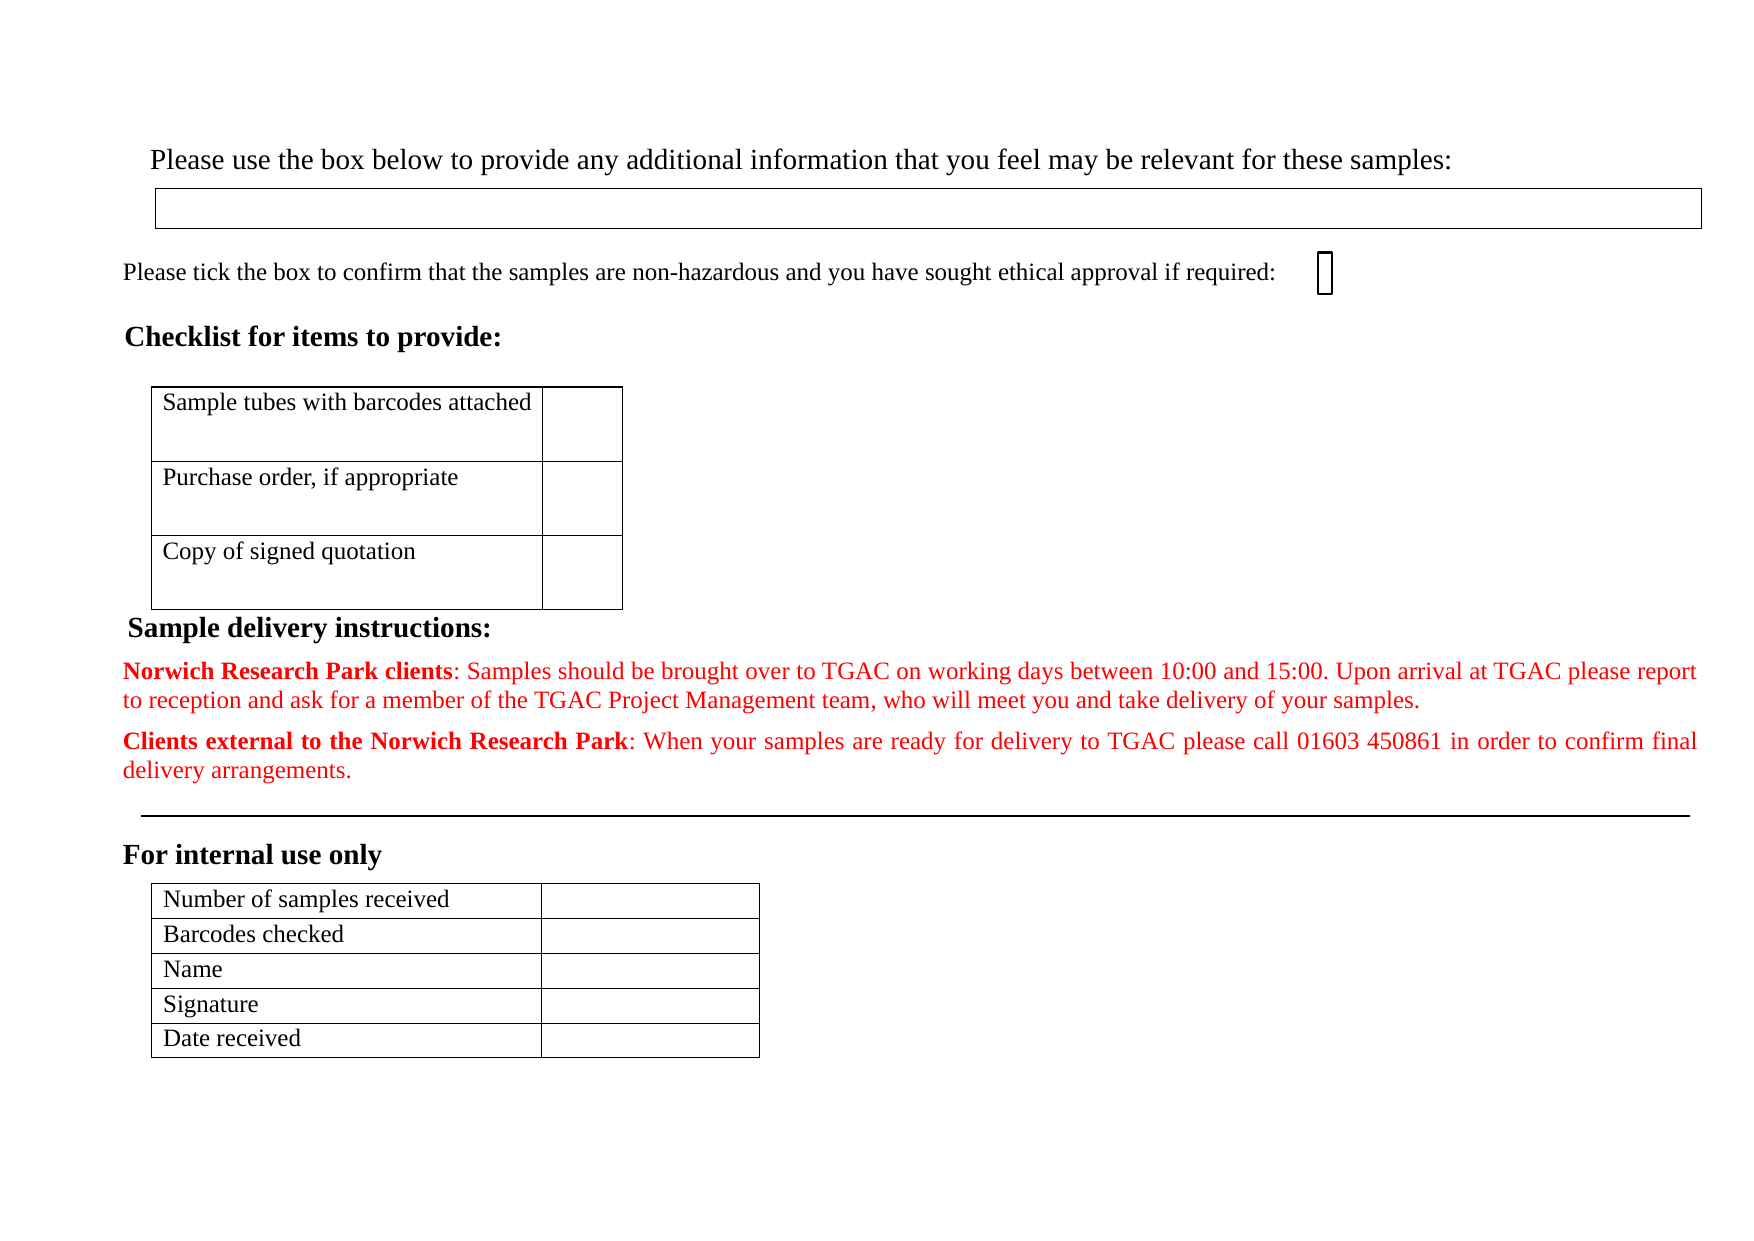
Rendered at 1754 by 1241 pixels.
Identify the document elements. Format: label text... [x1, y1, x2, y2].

table_header Number of samples received [152, 884, 541, 918]
table_cell [542, 954, 759, 988]
table_cell [543, 462, 622, 535]
text For internal use only [123, 837, 1699, 871]
text Clients external to the Norwich Research Park: When your samples are ready for delivery to TGAC please call 01603 450861 in order to confirm final delivery arrangements. [123, 726, 1699, 783]
table_cell Copy of signed quotation [152, 536, 542, 609]
text [1333, 257, 1699, 286]
text Norwich Research Park clients: Samples should be brought over to TGAC on working days between 10:00 and 15:00. Upon arrival at TGAC please report to reception and ask for a member of the TGAC Project Management team, who will meet you and take delivery of your samples. [123, 656, 1699, 713]
table_cell [542, 989, 759, 1022]
text Please use the box below to provide any additional information that you feel may be relevant for these samples: [150, 142, 1699, 175]
table_cell [543, 536, 622, 609]
table_cell Signature [152, 989, 541, 1022]
table_cell Barcodes checked [152, 919, 541, 953]
text Sample delivery instructions: [127, 610, 1699, 643]
table_cell Date received [152, 1024, 541, 1057]
table_header [543, 388, 622, 461]
table_header [156, 189, 1701, 228]
table_cell [542, 919, 759, 953]
table_cell Purchase order, if appropriate [152, 462, 542, 535]
text Checklist for items to provide: [124, 319, 1699, 353]
table_header [542, 884, 759, 918]
text Please tick the box to confirm that the samples are non-hazardous and you have sought ethical approval if required: [123, 257, 1317, 286]
table_cell [542, 1024, 759, 1057]
table_header Sample tubes with barcodes attached [152, 388, 542, 461]
table_cell Name [152, 954, 541, 988]
